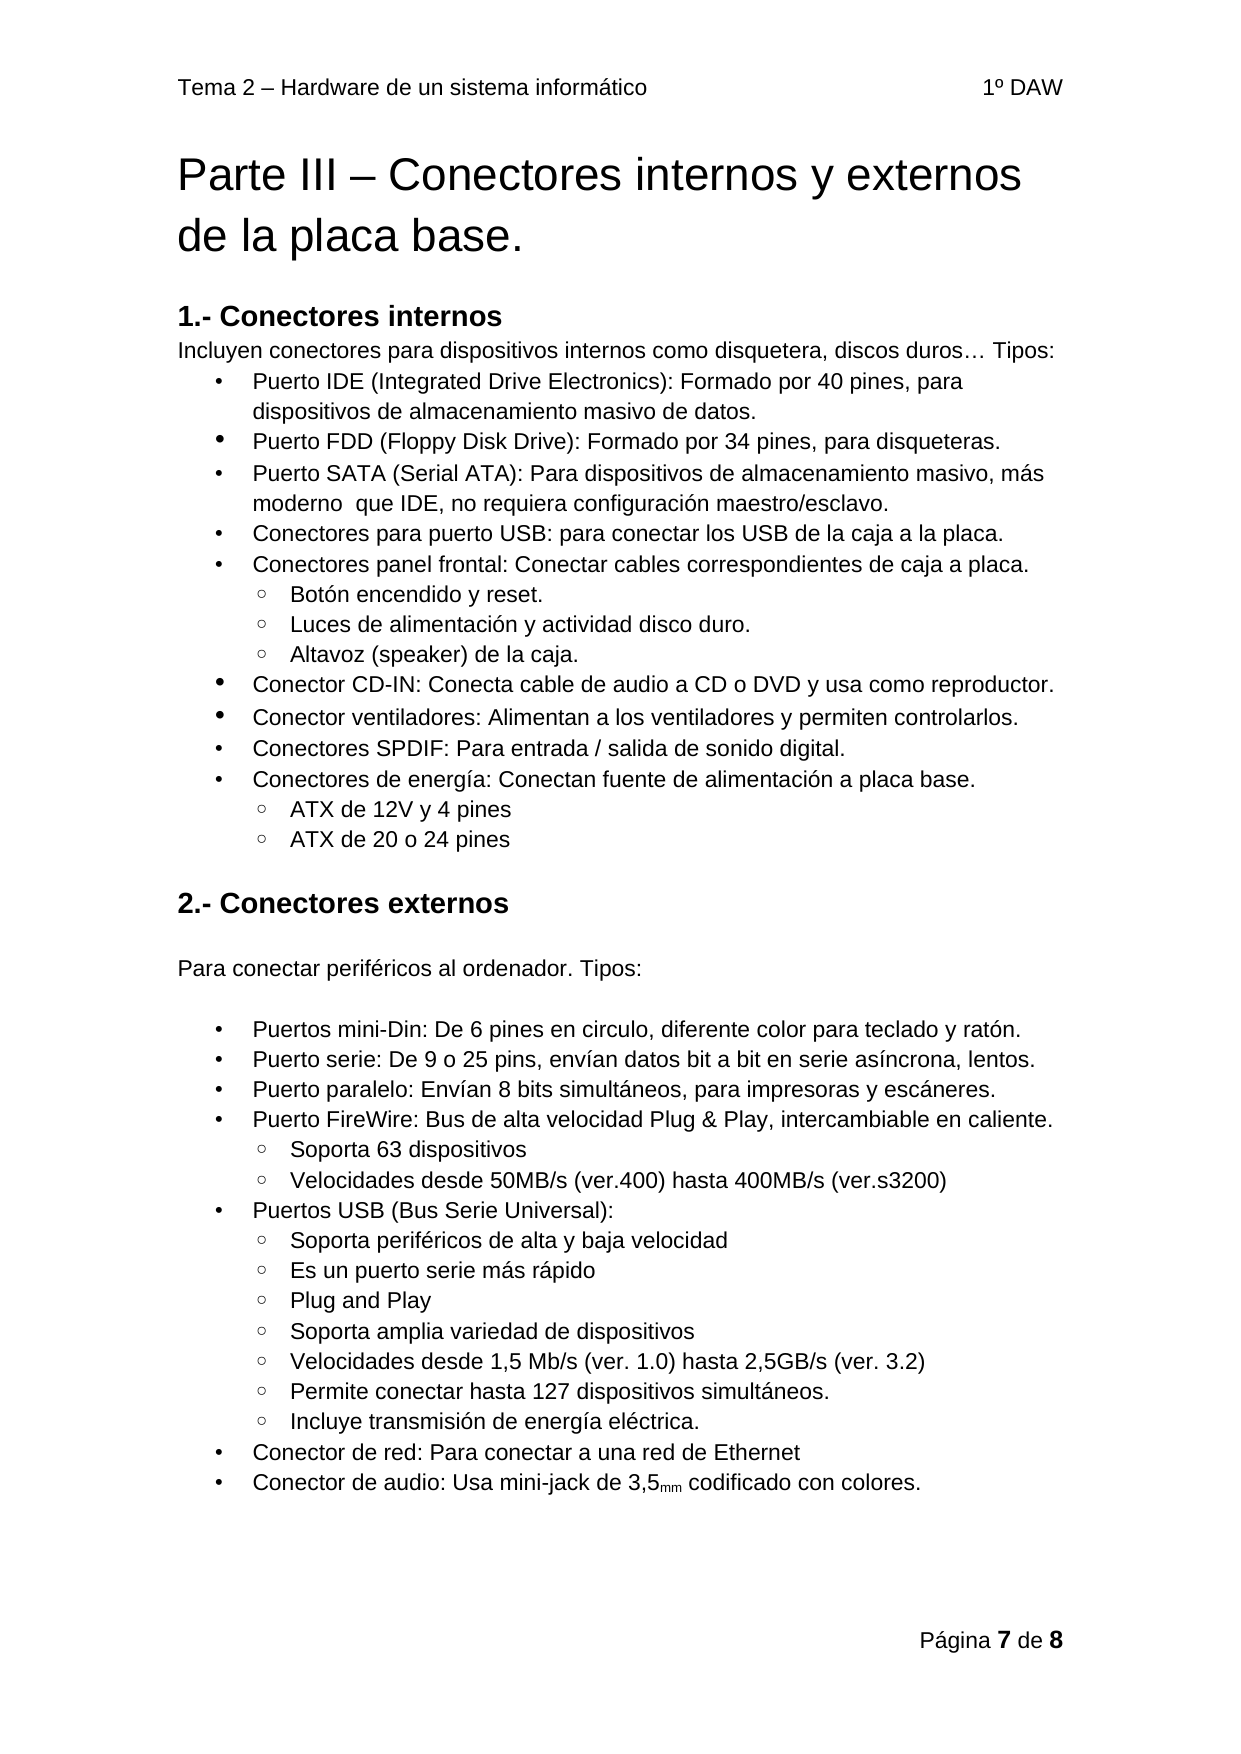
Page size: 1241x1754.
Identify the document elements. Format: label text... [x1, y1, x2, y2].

list Soporta amplia variedad de dispositivos [252, 1318, 1063, 1344]
list Parte III – Conectores internos y externos de la placa base. [177, 148, 1063, 261]
list Conectores panel frontal: Conectar cables correspondientes de caja a placa. [215, 551, 1063, 577]
list Conector CD-IN: Conecta cable de audio a CD o DVD y usa como reproductor. [215, 671, 1063, 699]
list Botón encendido y reset. [252, 581, 1063, 607]
list Incluyen conectores para dispositivos internos como disquetera, discos duros… Tipos: [177, 337, 1063, 364]
list Conectores para puerto USB: para conectar los USB de la caja a la placa. [215, 520, 1063, 547]
list Conectores SPDIF: Para entrada / salida de sonido digital. [215, 735, 1063, 762]
list Es un puerto serie más rápido [252, 1257, 1063, 1284]
list Conector de audio: Usa mini-jack de 3,5mm codificado con colores. [215, 1469, 1063, 1495]
list Permite conectar hasta 127 dispositivos simultáneos. [252, 1378, 1063, 1404]
list Puertos mini-Din: De 6 pines en circulo, diferente color para teclado y ratón. [215, 1016, 1063, 1042]
list 2.- Conectores externos [177, 886, 1063, 920]
list Puerto serie: De 9 o 25 pins, envían datos bit a bit en serie asíncrona, lentos. [215, 1046, 1063, 1072]
list 1.- Conectores internos [177, 299, 1063, 332]
list Puertos USB (Bus Serie Universal): [215, 1197, 1063, 1223]
list Conector ventiladores: Alimentan a los ventiladores y permiten controlarlos. [215, 703, 1063, 731]
list Velocidades desde 50MB/s (ver.400) hasta 400MB/s (ver.s3200) [252, 1167, 1063, 1193]
list Puerto IDE (Integrated Drive Electronics): Formado por 40 pines, para dispositivos de almacenamiento masivo de datos. [215, 368, 1063, 424]
list Altavoz (speaker) de la caja. [252, 641, 1063, 668]
list ATX de 12V y 4 pines [252, 796, 1063, 822]
list Puerto FDD (Floppy Disk Drive): Formado por 34 pines, para disqueteras. [215, 428, 1063, 456]
list Puerto paralelo: Envían 8 bits simultáneos, para impresoras y escáneres. [215, 1076, 1063, 1102]
list Puerto FireWire: Bus de alta velocidad Plug & Play, intercambiable en caliente. [215, 1106, 1063, 1133]
list ATX de 20 o 24 pines [252, 826, 1063, 852]
list Soporta 63 dispositivos [252, 1136, 1063, 1163]
list Conectores de energía: Conectan fuente de alimentación a placa base. [215, 766, 1063, 792]
list Puerto SATA (Serial ATA): Para dispositivos de almacenamiento masivo, más moderno que IDE, no requiera configuración maestro/esclavo. [215, 460, 1063, 517]
list Velocidades desde 1,5 Mb/s (ver. 1.0) hasta 2,5GB/s (ver. 3.2) [252, 1348, 1063, 1374]
list Para conectar periféricos al ordenador. Tipos: [177, 955, 1063, 982]
list Luces de alimentación y actividad disco duro. [252, 611, 1063, 637]
list Plug and Play [252, 1287, 1063, 1314]
list Incluye transmisión de energía eléctrica. [252, 1408, 1063, 1435]
list Conector de red: Para conectar a una red de Ethernet [215, 1438, 1063, 1465]
list Soporta periféricos de alta y baja velocidad [252, 1227, 1063, 1253]
